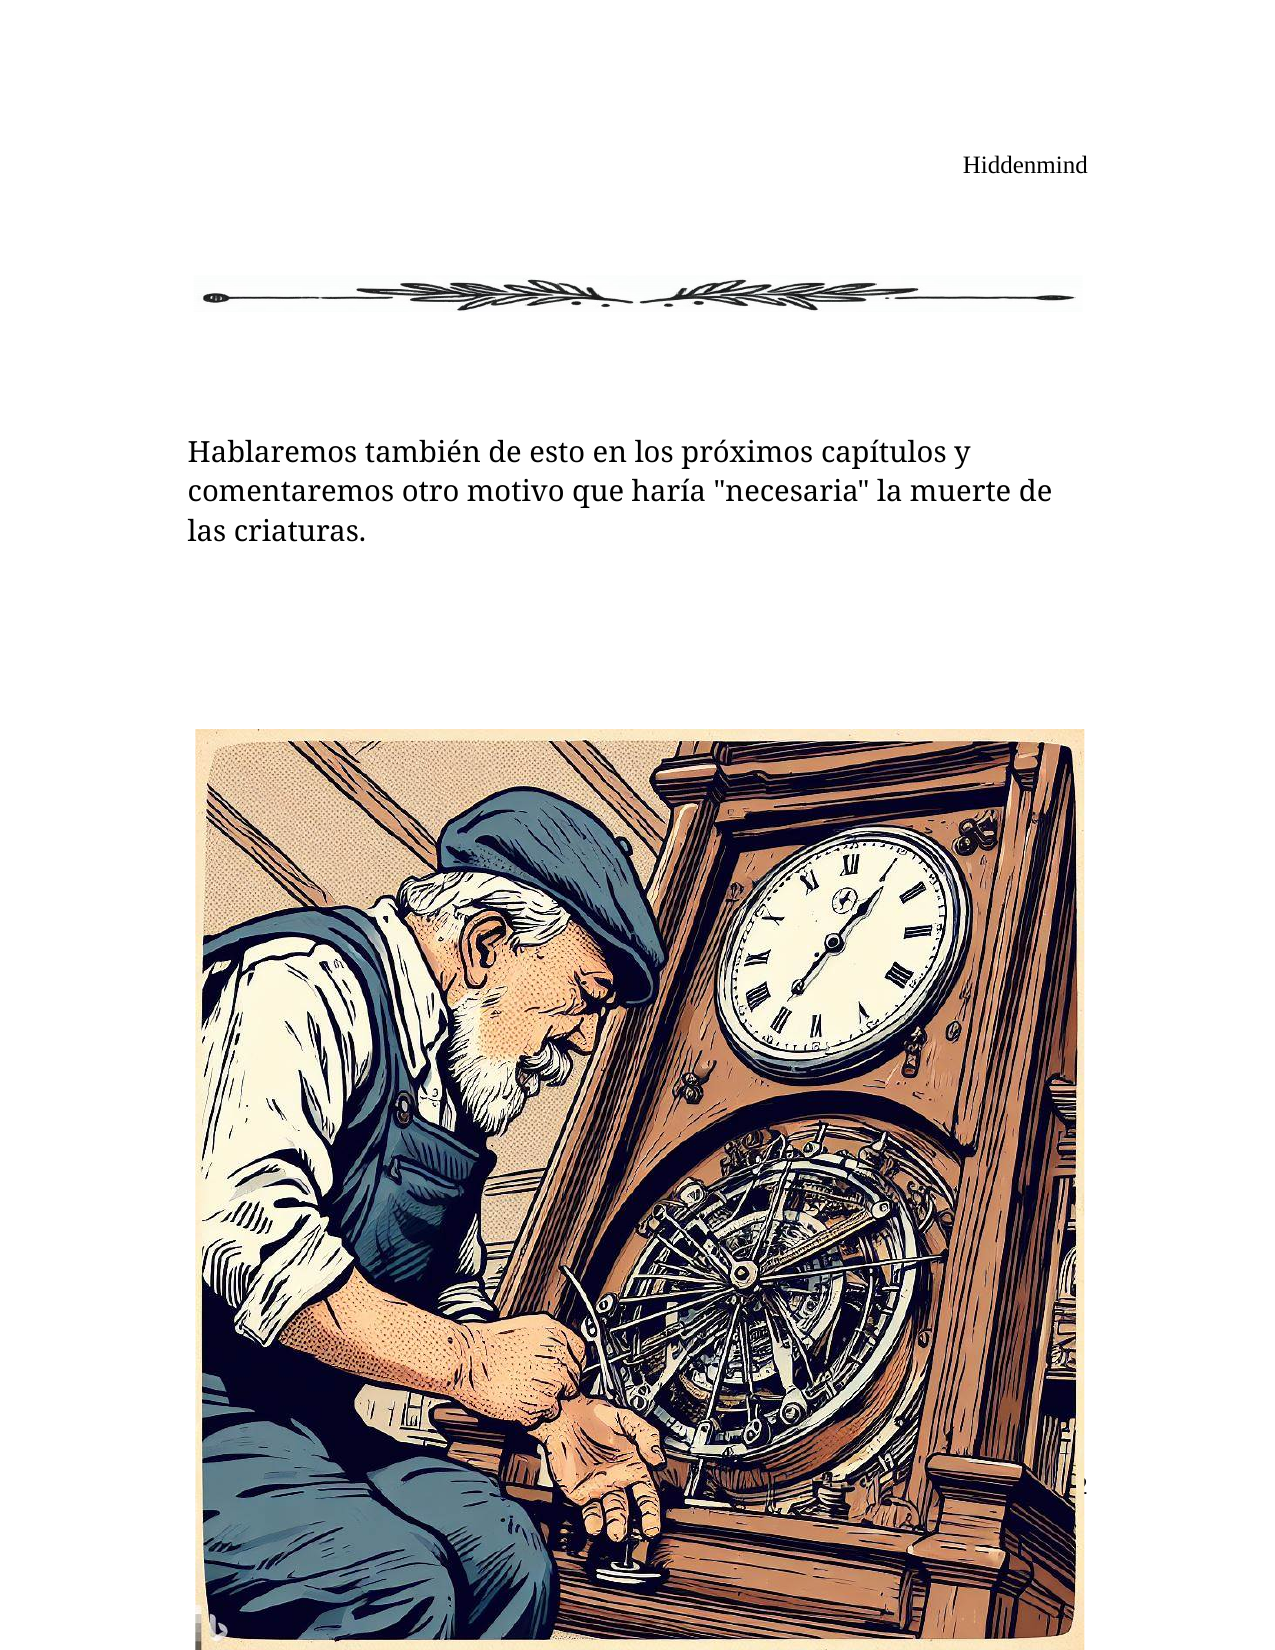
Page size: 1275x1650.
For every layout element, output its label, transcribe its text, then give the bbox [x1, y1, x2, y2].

picture [193, 275, 1083, 312]
picture [195, 729, 1085, 1650]
text Hablaremos también de esto en los próximos capítulos y comentaremos otro motivo que haría "necesaria" la muerte de las criaturas. [187, 431, 1087, 550]
